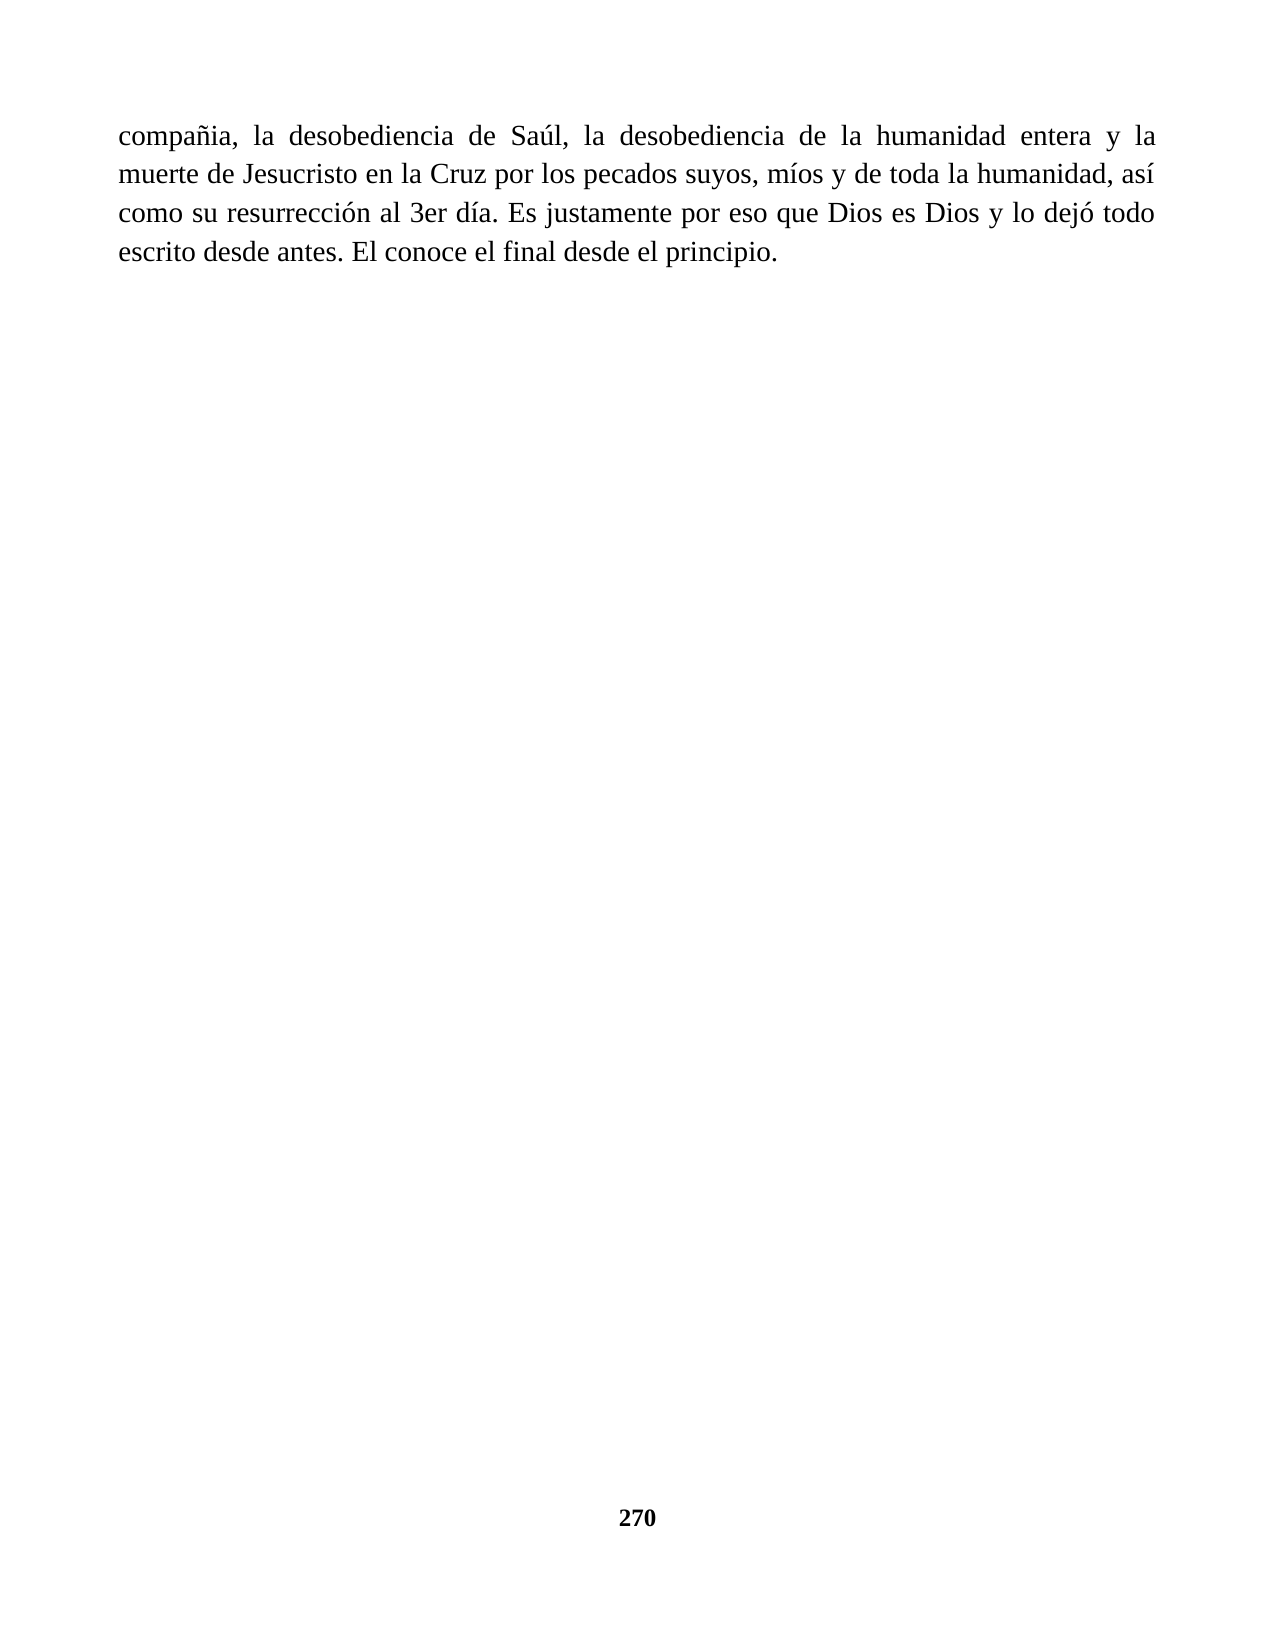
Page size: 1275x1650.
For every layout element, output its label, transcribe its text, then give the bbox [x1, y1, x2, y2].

text compañia, la desobediencia de Saúl, la desobediencia de la humanidad entera y la muerte de Jesucristo en la Cruz por los pecados suyos, míos y de toda la humanidad, así como su resurrección al 3er día. Es justamente por eso que Dios es Dios y lo dejó todo escrito desde antes. El conoce el final desde el principio. [118, 118, 1157, 267]
